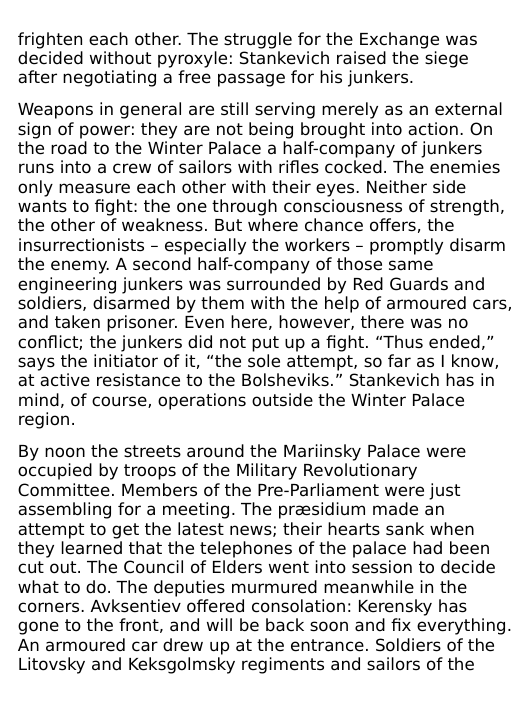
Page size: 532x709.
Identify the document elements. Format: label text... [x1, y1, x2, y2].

text frighten each other. The struggle for the Exchange was decided without pyroxyle: Stankevich raised the siege after negotiating a free passage for his junkers. [18, 29, 514, 88]
text By noon the streets around the Mariinsky Palace were occupied by troops of the Military Revolutionary Committee. Members of the Pre-Parliament were just assembling for a meeting. The præsidium made an attempt to get the latest news; their hearts sank when they learned that the telephones of the palace had been cut out. The Council of Elders went into session to decide what to do. The deputies murmured meanwhile in the corners. Avksentiev offered consolation: Kerensky has gone to the front, and will be back soon and fix everything. An armoured car drew up at the entrance. Soldiers of the Litovsky and Keksgolmsky regiments and sailors of the [18, 442, 514, 674]
text Weapons in general are still serving merely as an external sign of power: they are not being brought into action. On the road to the Winter Palace a half-company of junkers runs into a crew of sailors with rifles cocked. The enemies only measure each other with their eyes. Neither side wants to fight: the one through consciousness of strength, the other of weakness. But where chance offers, the insurrectionists – especially the workers – promptly disarm the enemy. A second half-company of those same engineering junkers was surrounded by Red Guards and soldiers, disarmed by them with the help of armoured cars, and taken prisoner. Even here, however, there was no conflict; the junkers did not put up a fight. “Thus ended,” says the initiator of it, “the sole attempt, so far as I know, at active resistance to the Bolsheviks.” Stankevich has in mind, of course, operations outside the Winter Palace region. [18, 100, 514, 429]
